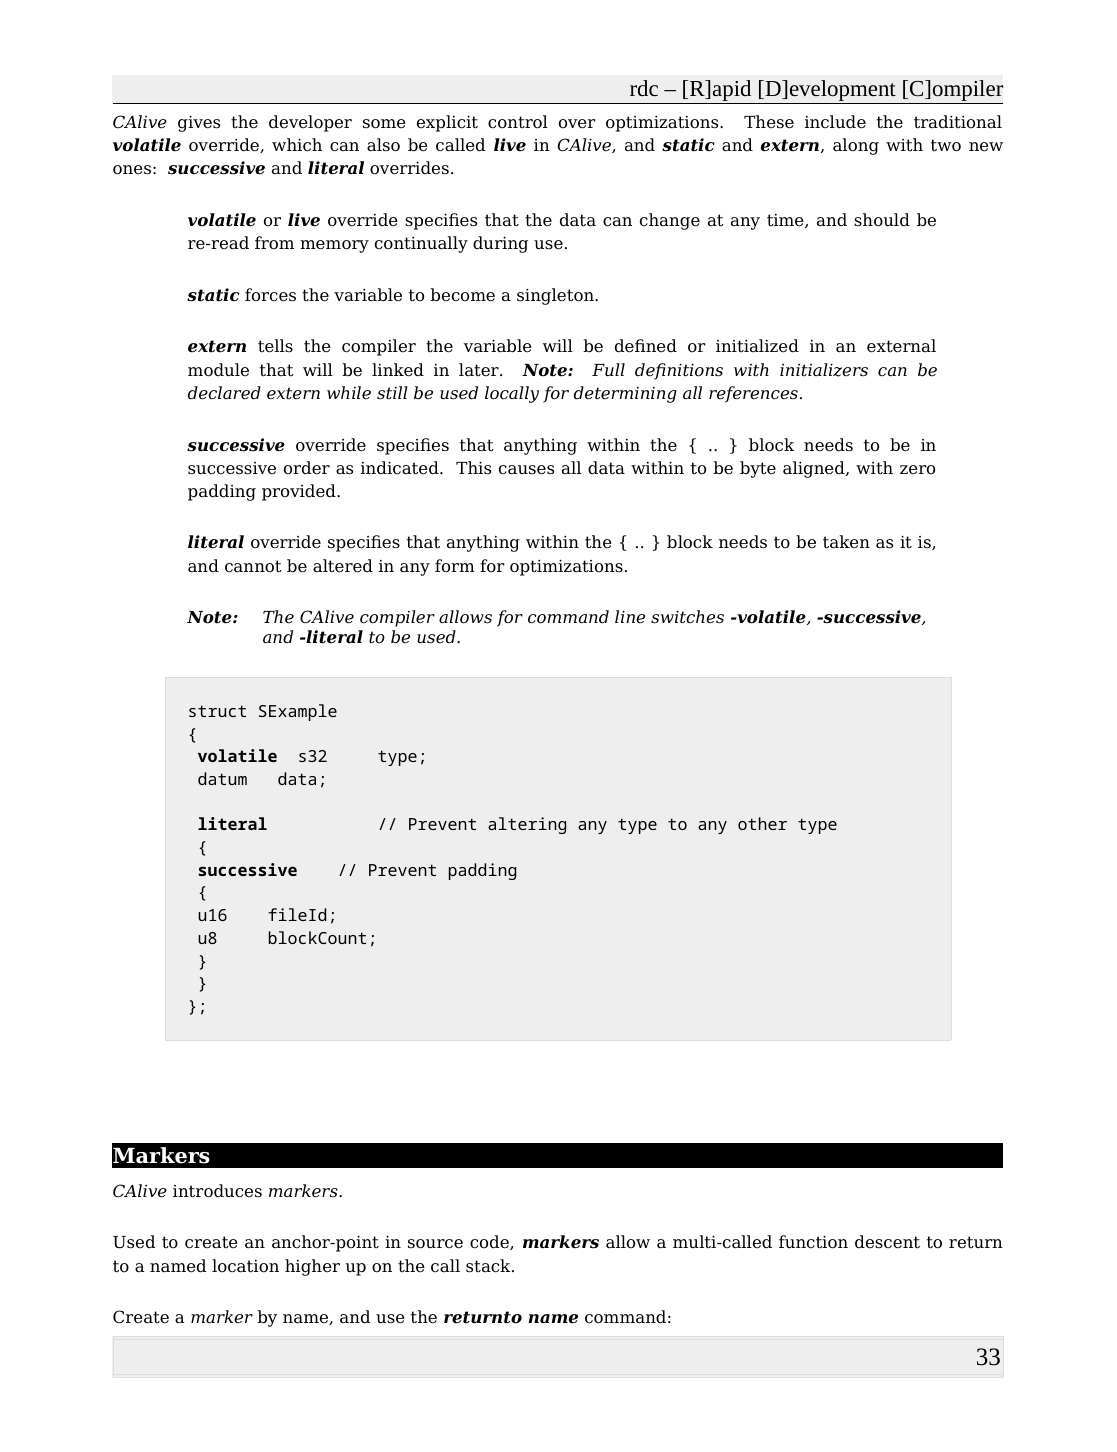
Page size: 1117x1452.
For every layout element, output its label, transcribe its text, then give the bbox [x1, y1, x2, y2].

text Used to create an anchor-point in source code, markers allow a multi-called function descent to return to a named location higher up on the call stack. [112, 1233, 1003, 1276]
text volatile or live override specifies that the data can change at any time, and should be re-read from memory continually during use. [187, 211, 938, 253]
text Note: The CAlive compiler allows for command line switches -volatile, -successive, and -literal to be used. [187, 608, 928, 647]
text CAlive introduces markers. [112, 1182, 1003, 1201]
text struct SExample { volatile s32 type; datum data; literal // Prevent altering any type to any other type { successive // Prevent padding { u16 fileId; u8 blockCount; } } }; [166, 678, 951, 1040]
text successive override specifies that anything within the { .. } block needs to be in successive order as indicated. This causes all data within to be byte aligned, with zero padding provided. [187, 435, 938, 501]
text Create a marker by name, and use the returnto name command: [112, 1308, 1003, 1327]
text literal override specifies that anything within the { .. } block needs to be taken as it is, and cannot be altered in any form for optimizations. [187, 533, 938, 576]
subtitle Markers [112, 1143, 1003, 1168]
text CAlive gives the developer some explicit control over optimizations. These include the traditional volatile override, which can also be called live in CAlive, and static and extern, along with two new ones: successive and literal overrides. [112, 112, 1003, 179]
text extern tells the compiler the variable will be defined or initialized in an external module that will be linked in later. Note: Full definitions with initializers can be declared extern while still be used locally for determining all references. [187, 337, 938, 403]
text static forces the variable to become a singleton. [187, 286, 938, 305]
